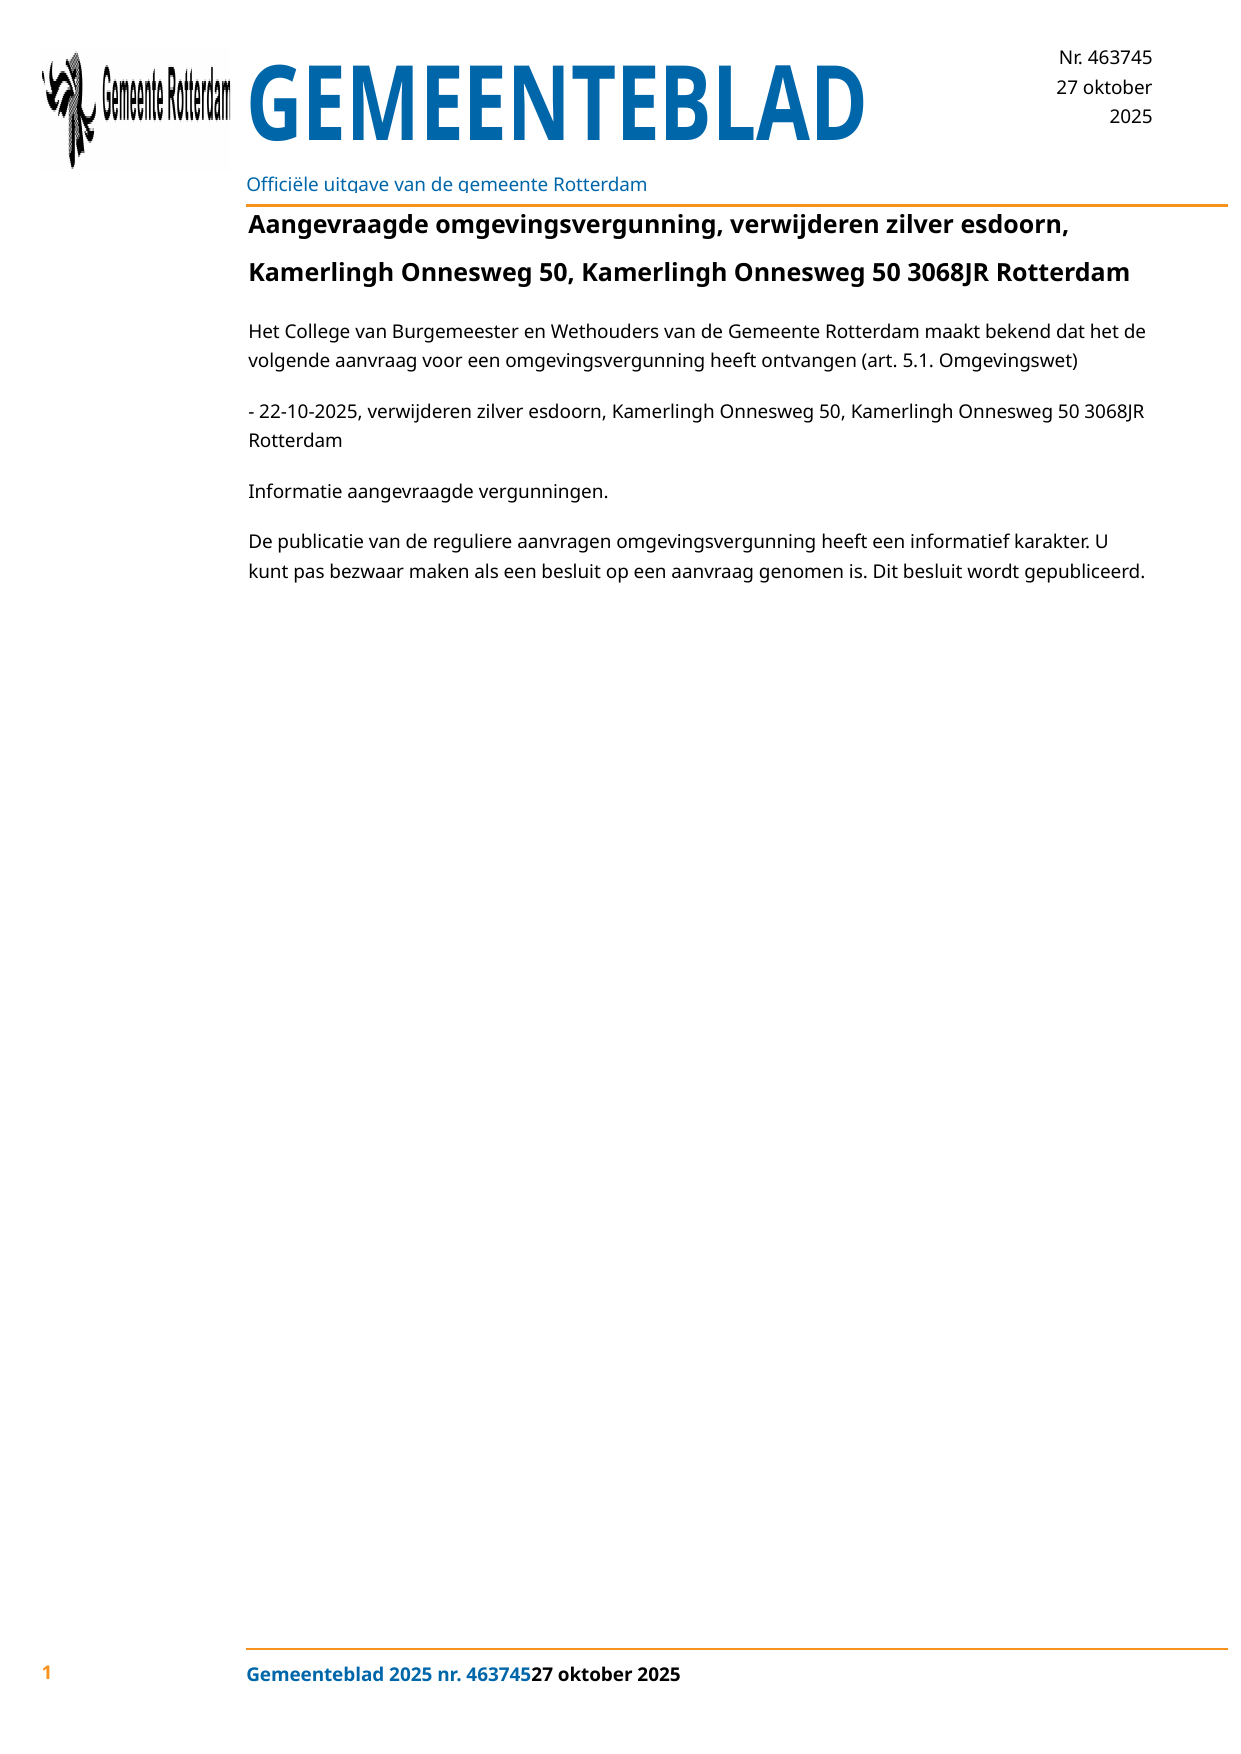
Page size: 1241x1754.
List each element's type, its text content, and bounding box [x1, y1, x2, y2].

text - 22-10-2025, verwijderen zilver esdoorn, Kamerlingh Onnesweg 50, Kamerlingh Onnesweg 50 3068JR Rotterdam [248, 398, 1152, 453]
text Informatie aangevraagde vergunningen. [248, 478, 1152, 504]
picture [41, 47, 231, 172]
text Aangevraagde omgevingsvergunning, verwijderen zilver esdoorn, Kamerlingh Onnesweg 50, Kamerlingh Onnesweg 50 3068JR Rotterdam [248, 207, 1152, 288]
text Het College van Burgemeester en Wethouders van de Gemeente Rotterdam maakt bekend dat het de volgende aanvraag voor een omgevingsvergunning heeft ontvangen (art. 5.1. Omgevingswet) [248, 318, 1152, 373]
text De publicatie van de reguliere aanvragen omgevingsvergunning heeft een informatief karakter. U kunt pas bezwaar maken als een besluit op een aanvraag genomen is. Dit besluit wordt gepubliceerd. [248, 528, 1152, 584]
